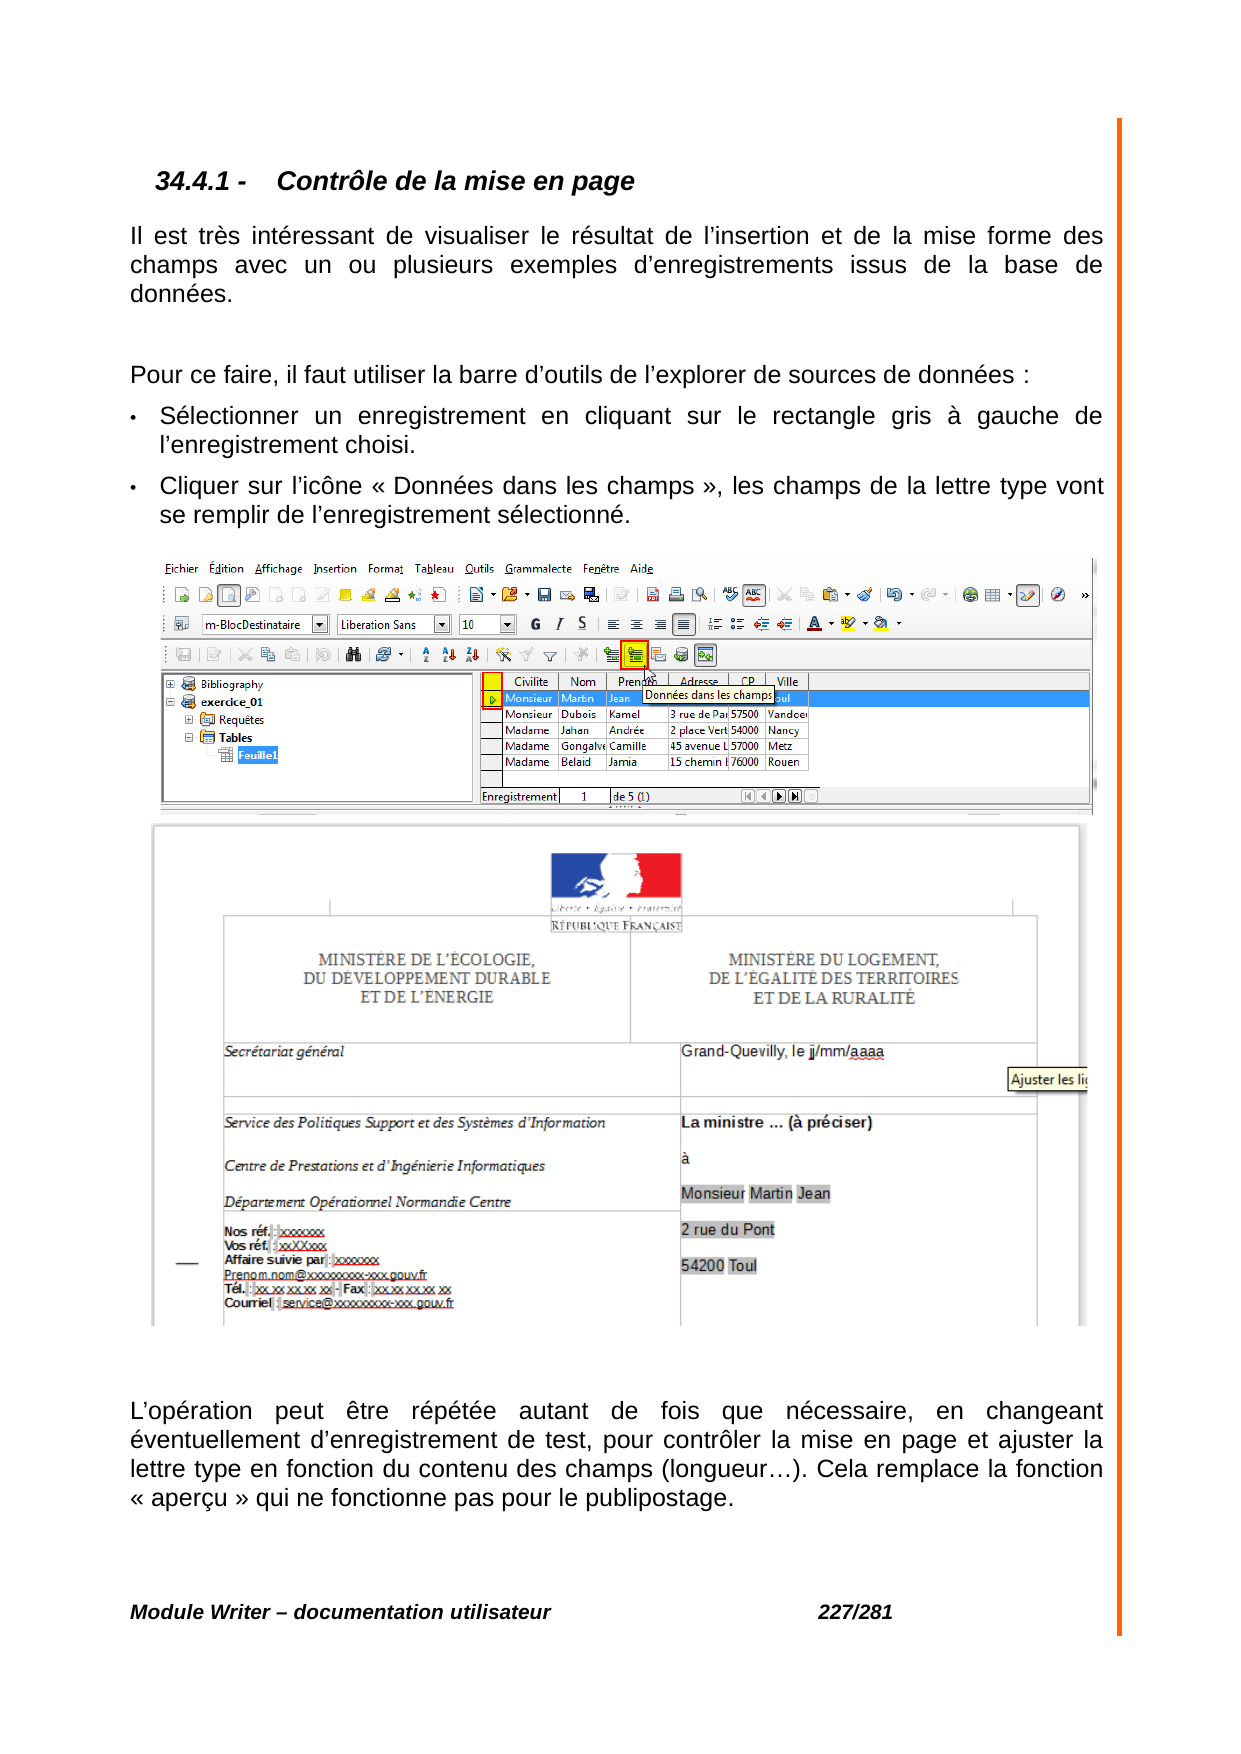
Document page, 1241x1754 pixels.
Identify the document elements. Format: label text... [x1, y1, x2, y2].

list Sélectionner un enregistrement en cliquant sur le rectangle gris à gauche de l’enregistrement choisi. [130, 401, 1105, 459]
picture [160, 558, 1097, 815]
subtitle Contrôle de la mise en page [155, 165, 1105, 196]
picture [151, 823, 1088, 1326]
text Pour ce faire, il faut utiliser la barre d’outils de l’explorer de sources de données : [130, 360, 1105, 389]
text L’opération peut être répétée autant de fois que nécessaire, en changeant éventuellement d’enregistrement de test, pour contrôler la mise en page et ajuster la lettre type en fonction du contenu des champs (longueur…). Cela remplace la fonction « aperçu » qui ne fonctionne pas pour le publipostage. [130, 1396, 1105, 1512]
text Il est très intéressant de visualiser le résultat de l’insertion et de la mise forme des champs avec un ou plusieurs exemples d’enregistrements issus de la base de données. [130, 221, 1105, 308]
list Cliquer sur l’icône « Données dans les champs », les champs de la lettre type vont se remplir de l’enregistrement sélectionné. [130, 471, 1105, 529]
